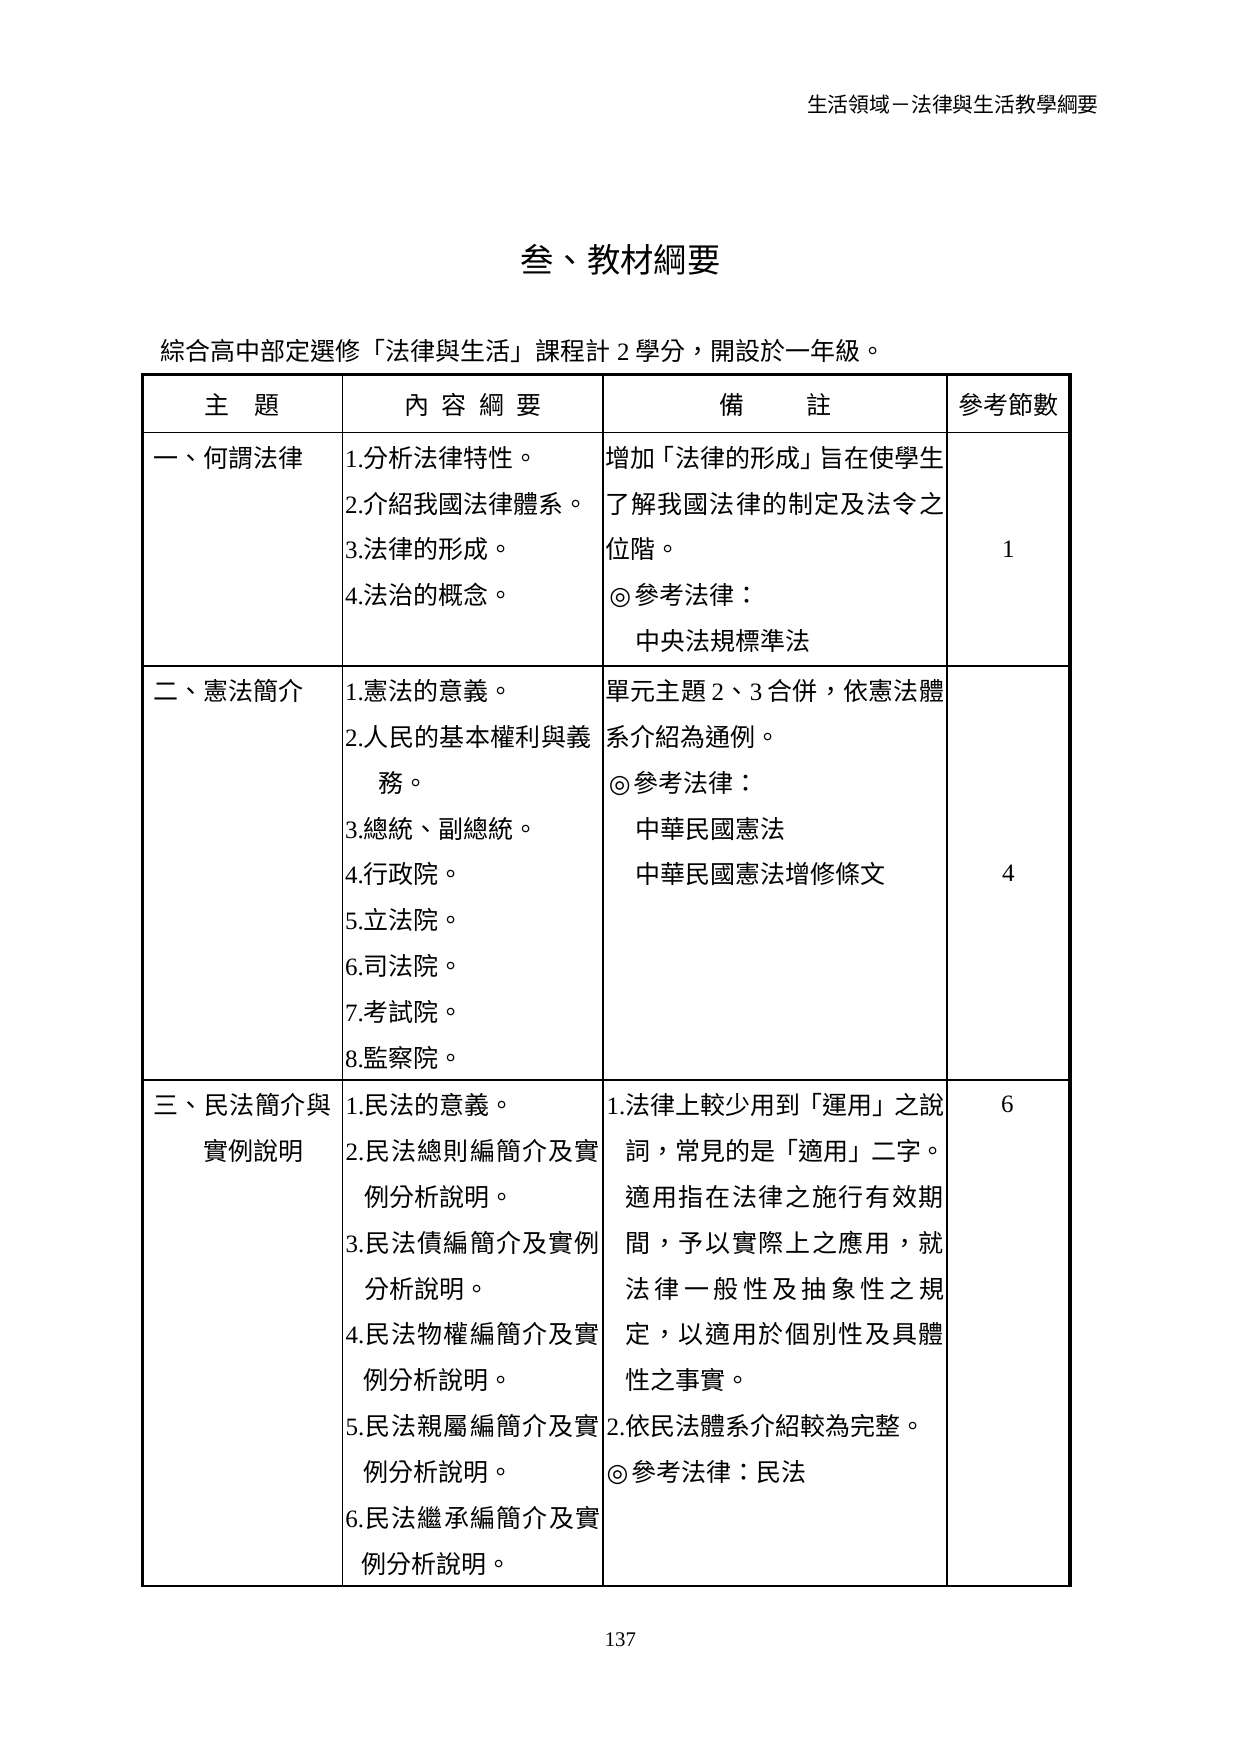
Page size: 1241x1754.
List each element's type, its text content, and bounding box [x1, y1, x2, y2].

table_header 主 題 [144, 376, 342, 432]
table_cell 三、民法簡介與實例說明 [144, 1081, 342, 1585]
table_cell 4 [948, 667, 1068, 1079]
table_cell 增加「法律的形成」旨在使學生了解我國法律的制定及法令之位階。 ◎參考法律： 中央法規標準法 [604, 433, 946, 665]
table_cell 單元主題2、3合併，依憲法體系介紹為通例。 ◎參考法律： 中華民國憲法 中華民國憲法增修條文 [604, 667, 946, 1079]
table_cell 6 [948, 1081, 1068, 1585]
table_cell 1.憲法的意義。 2.人民的基本權利與義務。 3.總統、副總統。 4.行政院。 5.立法院。 6.司法院。 7.考試院。 8.監察院。 [343, 667, 602, 1079]
table_cell 二、憲法簡介 [144, 667, 342, 1079]
text 叁、教材綱要 [142, 212, 1098, 304]
text 綜合高中部定選修「法律與生活」課程計 2 學分，開設於一年級。 [142, 327, 1098, 373]
table_header 內 容 綱 要 [343, 376, 602, 432]
table_header 參考節數 [948, 376, 1068, 432]
table_cell 1.分析法律特性。 2.介紹我國法律體系。 3.法律的形成。 4.法治的概念。 [343, 433, 602, 665]
table_header 備 註 [604, 376, 946, 432]
table_cell 1 [948, 433, 1068, 665]
table_cell 一、何謂法律 [144, 433, 342, 665]
table_cell 1.民法的意義。 2.民法總則編簡介及實例分析說明。 3.民法債編簡介及實例分析說明。 4.民法物權編簡介及實例分析說明。 5.民法親屬編簡介及實例分析說明。 6.民法繼承編簡介及實例分析說明。 [343, 1081, 602, 1585]
table_cell 1.法律上較少用到「運用」之說詞，常見的是「適用」二字。適用指在法律之施行有效期間，予以實際上之應用，就法律一般性及抽象性之規定，以適用於個別性及具體性之事實。 2.依民法體系介紹較為完整。 ◎參考法律：民法 [604, 1081, 946, 1585]
